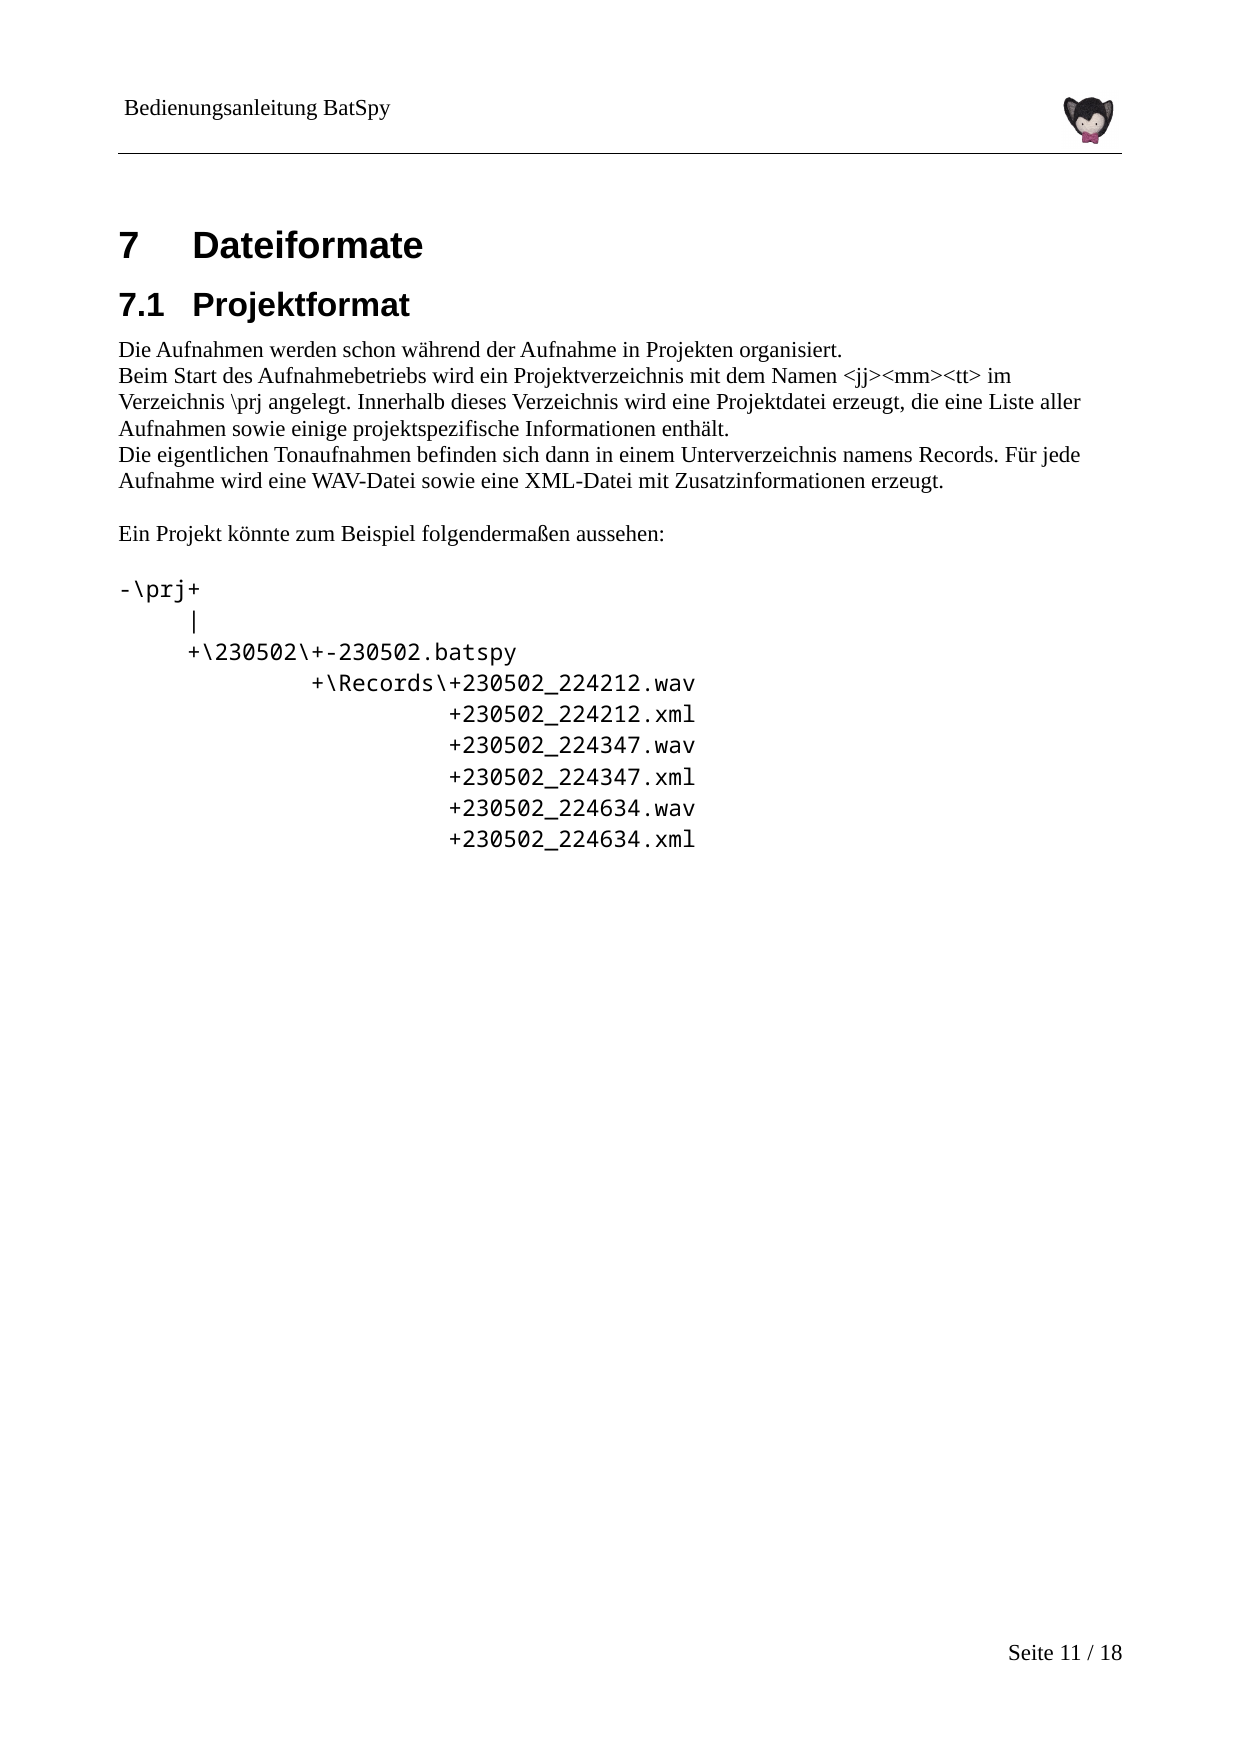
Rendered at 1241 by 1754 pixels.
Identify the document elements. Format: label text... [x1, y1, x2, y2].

text +\Records\+230502_224212.wav [118, 667, 1122, 698]
text Ein Projekt könnte zum Beispiel folgendermaßen aussehen: [118, 520, 1122, 547]
text +\230502\+-230502.batspy [118, 635, 1122, 667]
text +230502_224347.xml [118, 760, 1122, 792]
text +230502_224212.xml [118, 698, 1122, 729]
picture [1061, 90, 1119, 149]
text +230502_224347.wav [118, 729, 1122, 760]
subtitle Projektformat [118, 285, 1122, 323]
subtitle Dateiformate [118, 223, 1122, 266]
text Die Aufnahmen werden schon während der Aufnahme in Projekten organisiert. [118, 336, 1122, 362]
text Beim Start des Aufnahmebetriebs wird ein Projektverzeichnis mit dem Namen <jj><mm><tt> im Verzeichnis \prj angelegt. Innerhalb dieses Verzeichnis wird eine Projektdatei erzeugt, die eine Liste aller Aufnahmen sowie einige projektspezifische Informationen enthält. [118, 362, 1122, 441]
text -\prj+ [118, 573, 1122, 604]
text +230502_224634.xml [118, 823, 1122, 854]
text +230502_224634.wav [118, 792, 1122, 823]
text Die eigentlichen Tonaufnahmen befinden sich dann in einem Unterverzeichnis namens Records. Für jede Aufnahme wird eine WAV-Datei sowie eine XML-Datei mit Zusatzinformationen erzeugt. [118, 441, 1122, 494]
text | [118, 604, 1122, 635]
